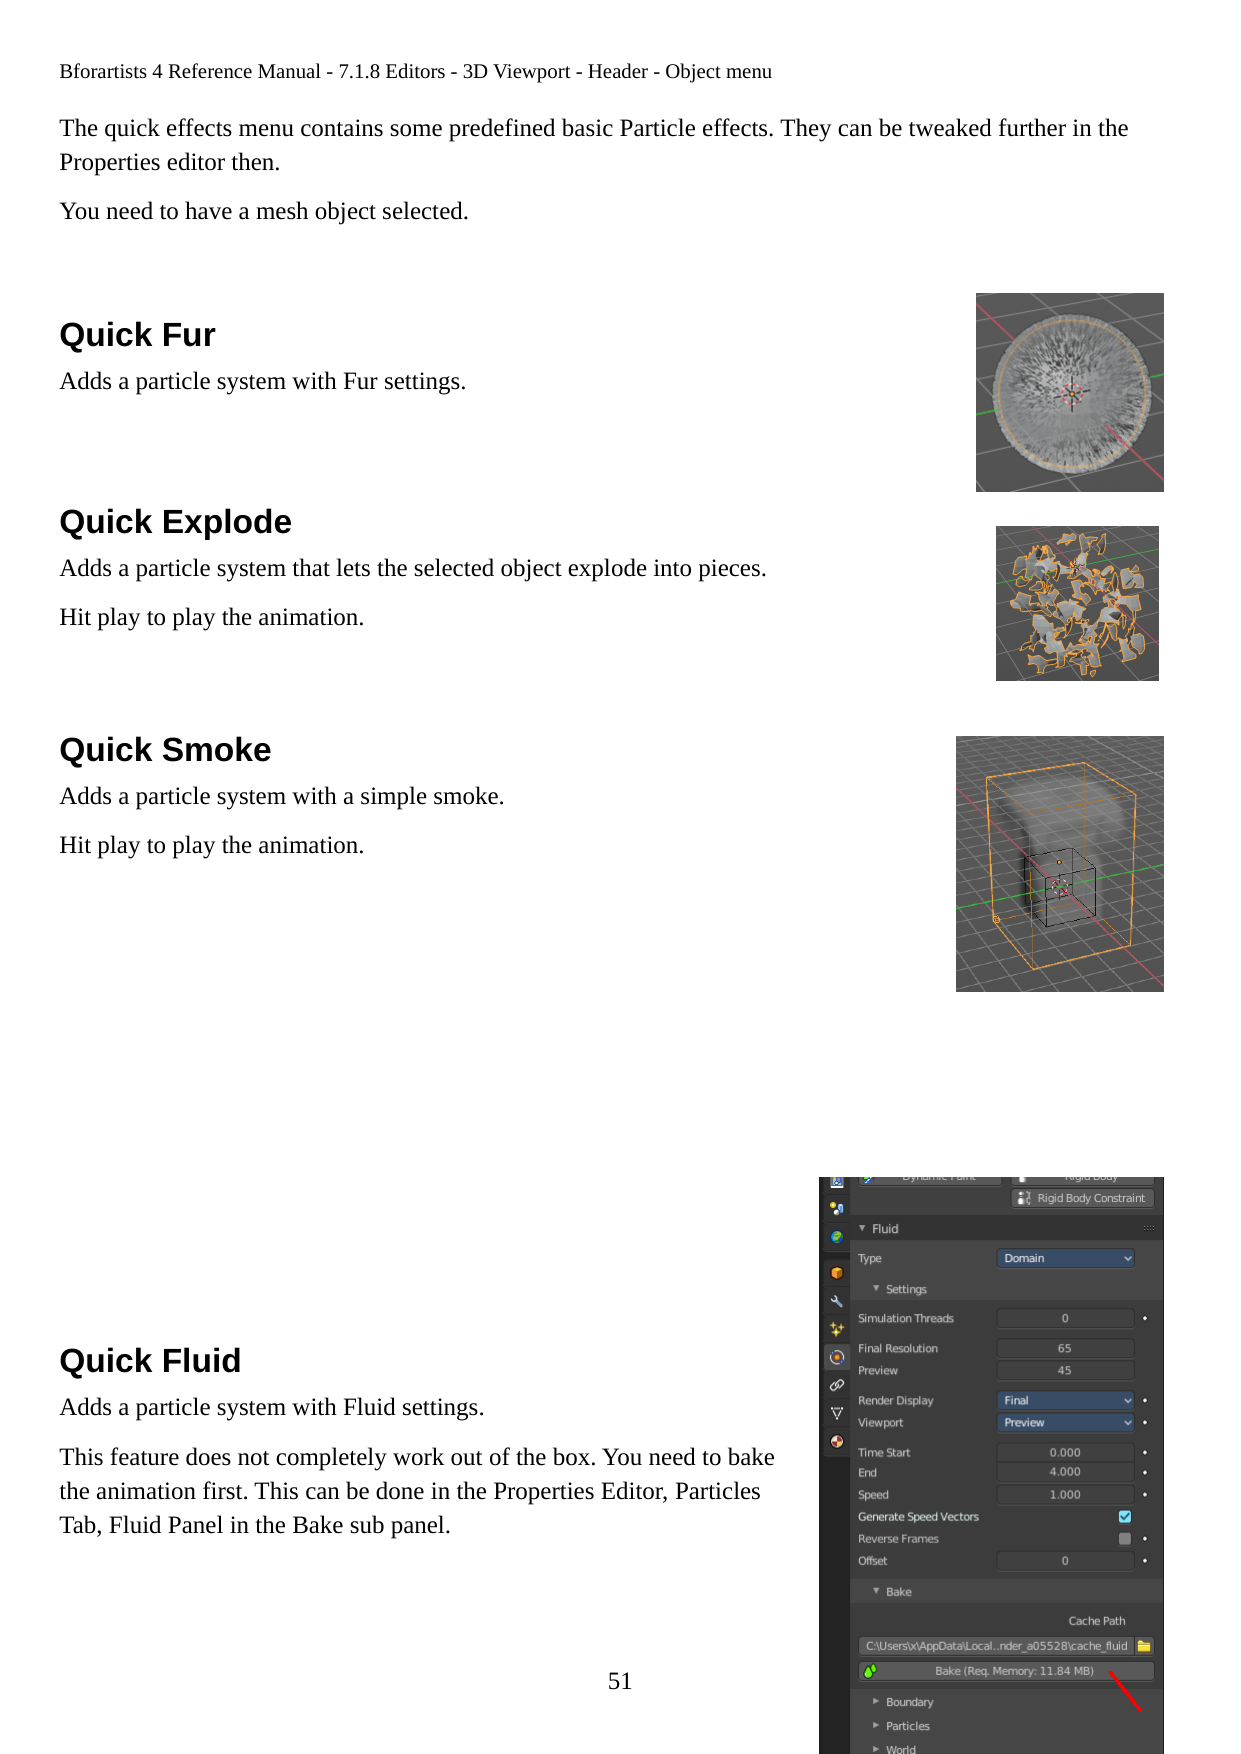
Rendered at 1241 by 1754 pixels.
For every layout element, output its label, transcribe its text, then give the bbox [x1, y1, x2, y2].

text You need to have a mesh object selected. [59, 196, 1181, 225]
subtitle [1164, 1341, 1181, 1380]
picture [956, 736, 1164, 992]
text Hit play to play the animation. [59, 602, 996, 631]
text [1159, 602, 1181, 631]
text This feature does not completely work out of the box. You need to bake the animation first. This can be done in the Properties Editor, Particles Tab, Fluid Panel in the Bake sub panel. [59, 1442, 819, 1539]
text The quick effects menu contains some predefined basic Particle effects. They can be tweaked further in the Properties editor then. [59, 113, 1181, 176]
subtitle Quick Smoke [59, 730, 1181, 768]
text Hit play to play the animation. [59, 830, 956, 859]
subtitle Quick Fur [59, 315, 976, 354]
subtitle Quick Explode [59, 502, 1181, 541]
text Adds a particle system with Fluid settings. [59, 1392, 819, 1421]
text Adds a particle system that lets the selected object explode into pieces. [59, 553, 996, 582]
text Adds a particle system with Fur settings. [59, 366, 976, 395]
text Adds a particle system with a simple smoke. [59, 781, 956, 809]
picture [996, 526, 1159, 681]
picture [819, 1177, 1164, 1754]
picture [976, 293, 1164, 492]
subtitle [1164, 315, 1181, 354]
subtitle Quick Fluid [59, 1341, 819, 1380]
